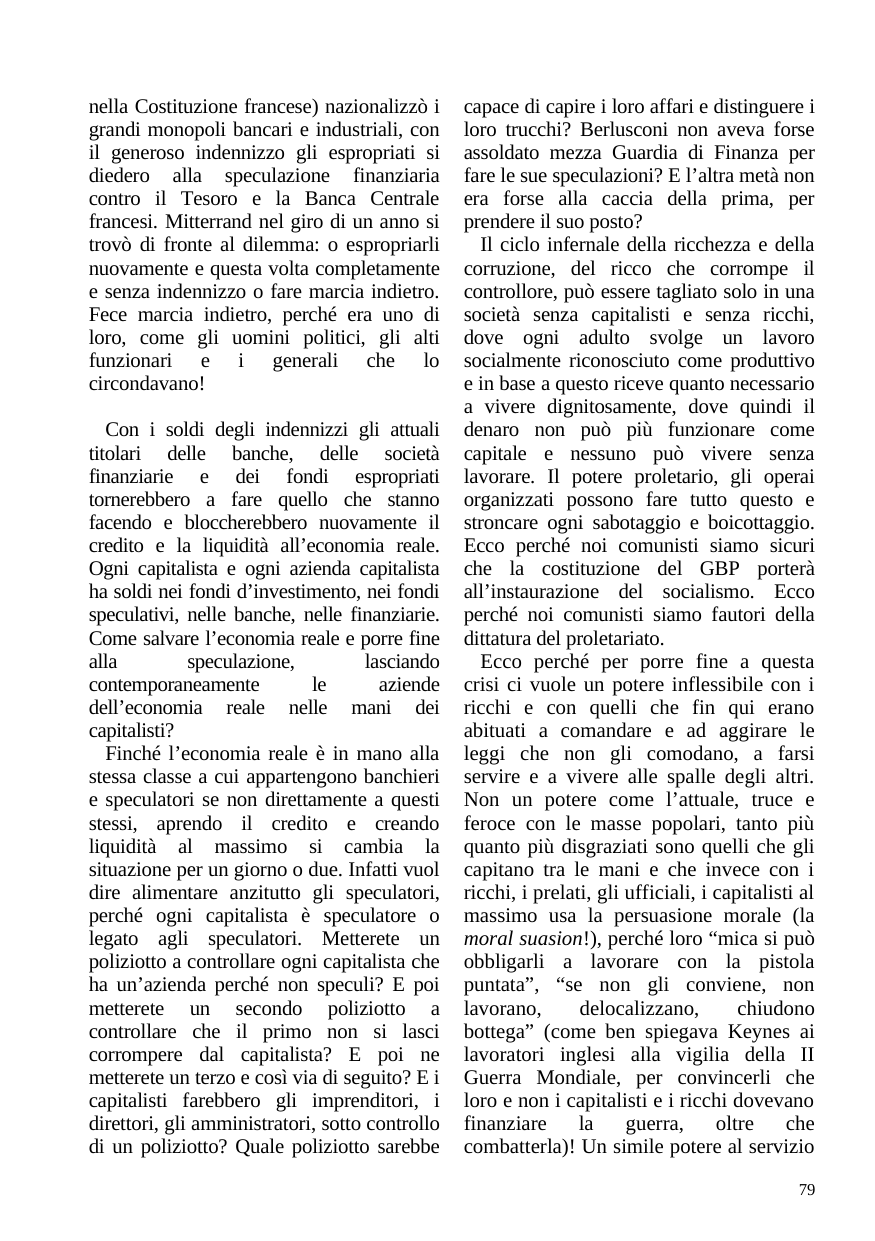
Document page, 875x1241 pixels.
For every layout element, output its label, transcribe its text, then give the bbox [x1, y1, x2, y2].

text Finché l’economia reale è in mano alla stessa classe a cui appartengono banchieri e speculatori se non direttamente a questi stessi, aprendo il credito e creando liquidità al massimo si cambia la situazione per un giorno o due. Infatti vuol dire alimentare anzitutto gli speculatori, perché ogni capitalista è speculatore o legato agli speculatori. Metterete un poliziotto a controllare ogni capitalista che ha un’azienda perché non speculi? E poi metterete un secondo poliziotto a controllare che il primo non si lasci corrompere dal capitalista? E poi ne metterete un terzo e così via di seguito? E i capitalisti farebbero gli imprenditori, i direttori, gli amministratori, sotto controllo di un poliziotto? Quale poliziotto sarebbe [88, 742, 440, 1158]
text Ecco perché per porre fine a questa crisi ci vuole un potere inflessibile con i ricchi e con quelli che fin qui erano abituati a comandare e ad aggirare le leggi che non gli comodano, a farsi servire e a vivere alle spalle degli altri. Non un potere come l’attuale, truce e feroce con le masse popolari, tanto più quanto più disgraziati sono quelli che gli capitano tra le mani e che invece con i ricchi, i prelati, gli ufficiali, i capitalisti al massimo usa la persuasione morale (la moral suasion!), perché loro “mica si può obbligarli a lavorare con la pistola puntata”, “se non gli conviene, non lavorano, delocalizzano, chiudono bottega” (come ben spiegava Keynes ai lavoratori inglesi alla vigilia della II Guerra Mondiale, per convincerli che loro e non i capitalisti e i ricchi dovevano finanziare la guerra, oltre che combatterla)! Un simile potere al servizio [463, 649, 815, 1158]
text Con i soldi degli indennizzi gli attuali titolari delle banche, delle società finanziarie e dei fondi espropriati tornerebbero a fare quello che stanno facendo e bloccherebbero nuovamente il credito e la liquidità all’economia reale. Ogni capitalista e ogni azienda capitalista ha soldi nei fondi d’investimento, nei fondi speculativi, nelle banche, nelle finanziarie. Come salvare l’economia reale e porre fine alla speculazione, lasciando contemporaneamente le aziende dell’economia reale nelle mani dei capitalisti? [88, 418, 440, 742]
text Il ciclo infernale della ricchezza e della corruzione, del ricco che corrompe il controllore, può essere tagliato solo in una società senza capitalisti e senza ricchi, dove ogni adulto svolge un lavoro socialmente riconosciuto come produttivo e in base a questo riceve quanto necessario a vivere dignitosamente, dove quindi il denaro non può più funzionare come capitale e nessuno può vivere senza lavorare. Il potere proletario, gli operai organizzati possono fare tutto questo e stroncare ogni sabotaggio e boicottaggio. Ecco perché noi comunisti siamo sicuri che la costituzione del GBP porterà all’instaurazione del socialismo. Ecco perché noi comunisti siamo fautori della dittatura del proletariato. [463, 233, 815, 649]
text nella Costituzione francese) nazionalizzò i grandi monopoli bancari e industriali, con il generoso indennizzo gli espropriati si diedero alla speculazione finanziaria contro il Tesoro e la Banca Centrale francesi. Mitterrand nel giro di un anno si trovò di fronte al dilemma: o espropriarli nuovamente e questa volta completamente e senza indennizzo o fare marcia indietro. Fece marcia indietro, perché era uno di loro, come gli uomini politici, gli alti funzionari e i generali che lo circondavano! [88, 94, 440, 395]
text capace di capire i loro affari e distinguere i loro trucchi? Berlusconi non aveva forse assoldato mezza Guardia di Finanza per fare le sue speculazioni? E l’altra metà non era forse alla caccia della prima, per prendere il suo posto? [463, 94, 815, 233]
